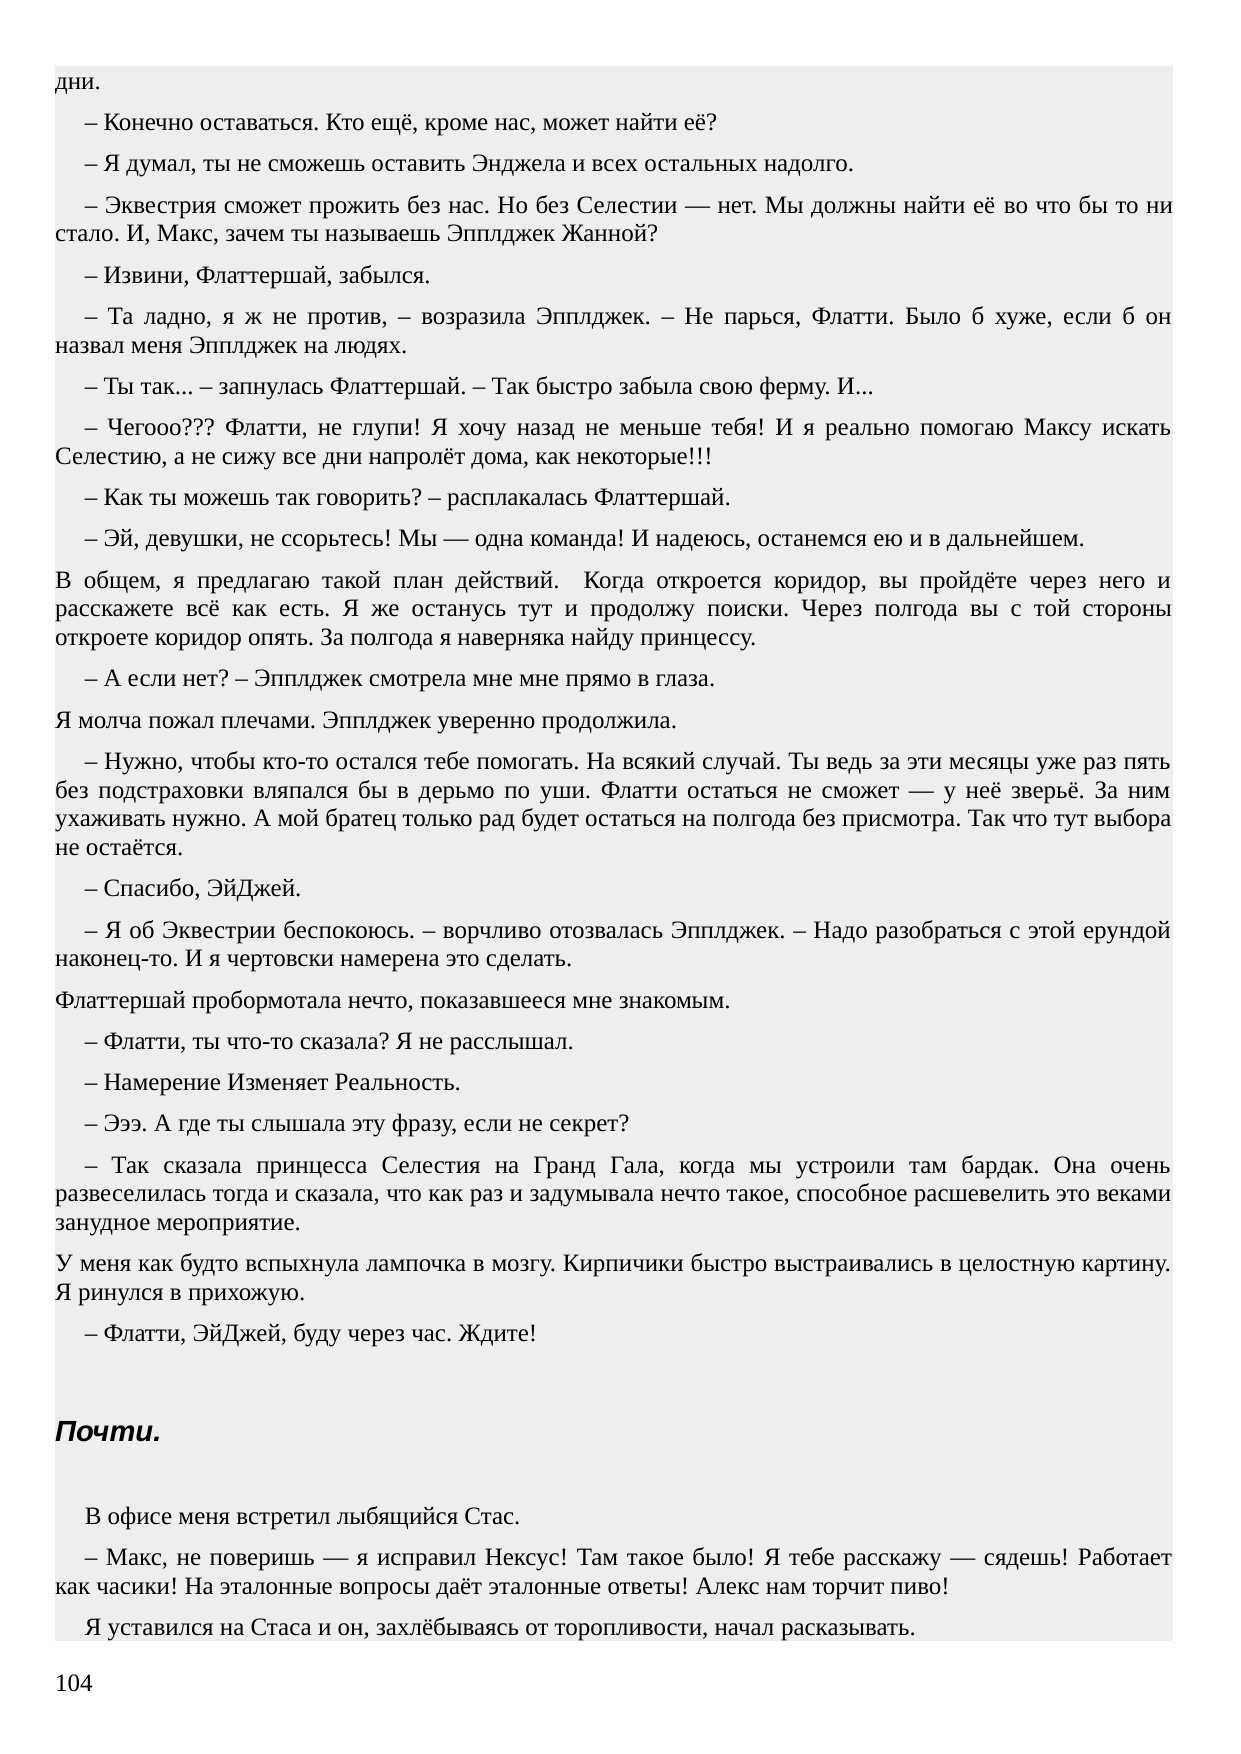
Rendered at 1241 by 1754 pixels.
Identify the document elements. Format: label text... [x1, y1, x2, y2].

text – Извини, Флаттершай, забылся. [55, 260, 1173, 288]
list В общем, я предлагаю такой план действий. Когда откроется коридор, вы пройдёте через него и расскажете всё как есть. Я же останусь тут и продолжу поиски. Через полгода вы с той стороны откроете коридор опять. За полгода я наверняка найду принцессу. [55, 565, 1173, 651]
text – Я об Эквестрии беспокоюсь. – ворчливо отозвалась Эпплджек. – Надо разобраться с этой ерундой наконец-то. И я чертовски намерена это сделать. [55, 915, 1173, 972]
subtitle Почти. [55, 1413, 1173, 1447]
list Я молча пожал плечами. Эпплджек уверенно продолжила. [55, 705, 1173, 733]
text дни. [55, 66, 1173, 95]
text – Та ладно, я ж не против, – возразила Эпплджек. – Не парься, Флатти. Было б хуже, если б он назвал меня Эпплджек на людях. [55, 301, 1173, 358]
text Я уставился на Стаса и он, захлёбываясь от торопливости, начал расказывать. [55, 1612, 1173, 1641]
text – Чегооо??? Флатти, не глупи! Я хочу назад не меньше тебя! И я реально помогаю Максу искать Селестию, а не сижу все дни напролёт дома, как некоторые!!! [55, 412, 1173, 470]
text – Намерение Изменяет Реальность. [55, 1067, 1173, 1096]
text – А если нет? – Эпплджек смотрела мне мне прямо в глаза. [55, 663, 1173, 692]
text – Эээ. А где ты слышала эту фразу, если не секрет? [55, 1108, 1173, 1137]
text – Флатти, ЭйДжей, буду через час. Ждите! [55, 1318, 1173, 1347]
text – Ты так... – запнулась Флаттершай. – Так быстро забыла свою ферму. И... [55, 371, 1173, 400]
text – Как ты можешь так говорить? – расплакалась Флаттершай. [55, 482, 1173, 511]
text – Эй, девушки, не ссорьтесь! Мы — одна команда! И надеюсь, останемся ею и в дальнейшем. [55, 523, 1173, 552]
text – Конечно оставаться. Кто ещё, кроме нас, может найти её? [55, 107, 1173, 136]
list Флаттершай пробормотала нечто, показавшееся мне знакомым. [55, 985, 1173, 1013]
text – Так сказала принцесса Селестия на Гранд Гала, когда мы устроили там бардак. Она очень развеселилась тогда и сказала, что как раз и задумывала нечто такое, способное расшевелить это веками занудное мероприятие. [55, 1150, 1173, 1236]
text – Эквестрия сможет прожить без нас. Но без Селестии — нет. Мы должны найти её во что бы то ни стало. И, Макс, зачем ты называешь Эпплджек Жанной? [55, 190, 1173, 247]
text – Флатти, ты что-то сказала? Я не расслышал. [55, 1026, 1173, 1055]
text В офисе меня встретил лыбящийся Стас. [55, 1501, 1173, 1529]
text – Я думал, ты не сможешь оставить Энджела и всех остальных надолго. [55, 148, 1173, 177]
text – Макс, не поверишь — я исправил Нексус! Там такое было! Я тебе расскажу — сядешь! Работает как часики! На эталонные вопросы даёт эталонные ответы! Алекс нам торчит пиво! [55, 1542, 1173, 1599]
text – Нужно, чтобы кто-то остался тебе помогать. На всякий случай. Ты ведь за эти месяцы уже раз пять без подстраховки вляпался бы в дерьмо по уши. Флатти остаться не сможет — у неё зверьё. За ним ухаживать нужно. А мой братец только рад будет остаться на полгода без присмотра. Так что тут выбора не остаётся. [55, 746, 1173, 861]
list У меня как будто вспыхнула лампочка в мозгу. Кирпичики быстро выстраивались в целостную картину. Я ринулся в прихожую. [55, 1248, 1173, 1306]
text – Спасибо, ЭйДжей. [55, 873, 1173, 902]
